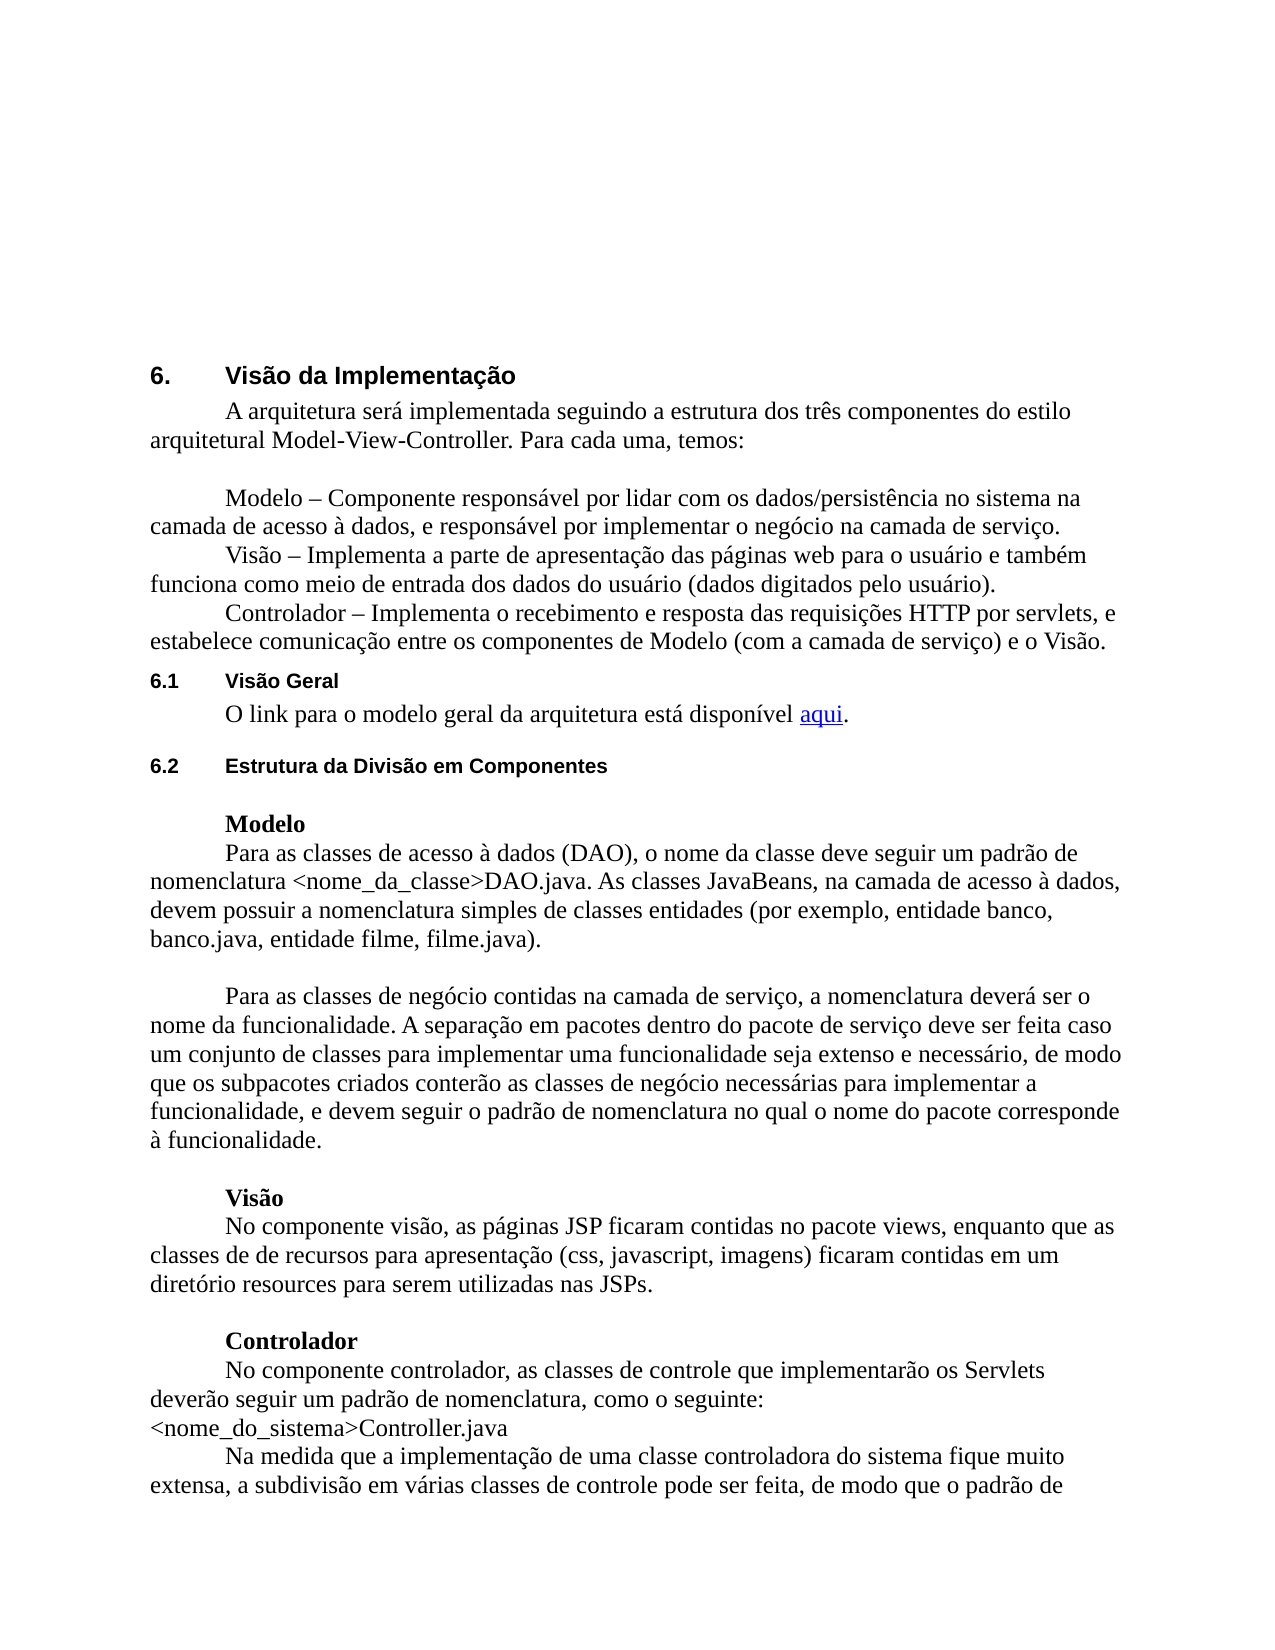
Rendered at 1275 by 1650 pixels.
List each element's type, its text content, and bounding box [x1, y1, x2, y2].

text Modelo [150, 809, 1125, 838]
text Visão [150, 1183, 1125, 1211]
subtitle Visão Geral [150, 668, 1125, 693]
text O link para o modelo geral da arquitetura está disponível aqui. [225, 699, 1125, 728]
text Controlador [150, 1326, 1125, 1355]
text A arquitetura será implementada seguindo a estrutura dos três componentes do estilo arquitetural Model-View-Controller. Para cada uma, temos: [150, 396, 1125, 454]
text Controlador – Implementa o recebimento e resposta das requisições HTTP por servlets, e estabelece comunicação entre os componentes de Modelo (com a camada de serviço) e o Visão. [150, 598, 1125, 655]
subtitle Visão da Implementação [150, 361, 1125, 390]
text No componente controlador, as classes de controle que implementarão os Servlets deverão seguir um padrão de nomenclatura, como o seguinte: <nome_do_sistema>Controller.java [150, 1355, 1125, 1441]
subtitle Estrutura da Divisão em Componentes [150, 753, 1125, 778]
text No componente visão, as páginas JSP ficaram contidas no pacote views, enquanto que as classes de de recursos para apresentação (css, javascript, imagens) ficaram contidas em um diretório resources para serem utilizadas nas JSPs. [150, 1211, 1125, 1298]
text Modelo – Componente responsável por lidar com os dados/persistência no sistema na camada de acesso à dados, e responsável por implementar o negócio na camada de serviço. [150, 483, 1125, 540]
text Na medida que a implementação de uma classe controladora do sistema fique muito extensa, a subdivisão em várias classes de controle pode ser feita, de modo que o padrão de [150, 1441, 1125, 1499]
text Para as classes de negócio contidas na camada de serviço, a nomenclatura deverá ser o nome da funcionalidade. A separação em pacotes dentro do pacote de serviço deve ser feita caso um conjunto de classes para implementar uma funcionalidade seja extenso e necessário, de modo que os subpacotes criados conterão as classes de negócio necessárias para implementar a funcionalidade, e devem seguir o padrão de nomenclatura no qual o nome do pacote corresponde à funcionalidade. [150, 981, 1125, 1154]
text Para as classes de acesso à dados (DAO), o nome da classe deve seguir um padrão de nomenclatura <nome_da_classe>DAO.java. As classes JavaBeans, na camada de acesso à dados, devem possuir a nomenclatura simples de classes entidades (por exemplo, entidade banco, banco.java, entidade filme, filme.java). [150, 838, 1125, 953]
text Visão – Implementa a parte de apresentação das páginas web para o usuário e também funciona como meio de entrada dos dados do usuário (dados digitados pelo usuário). [150, 540, 1125, 598]
